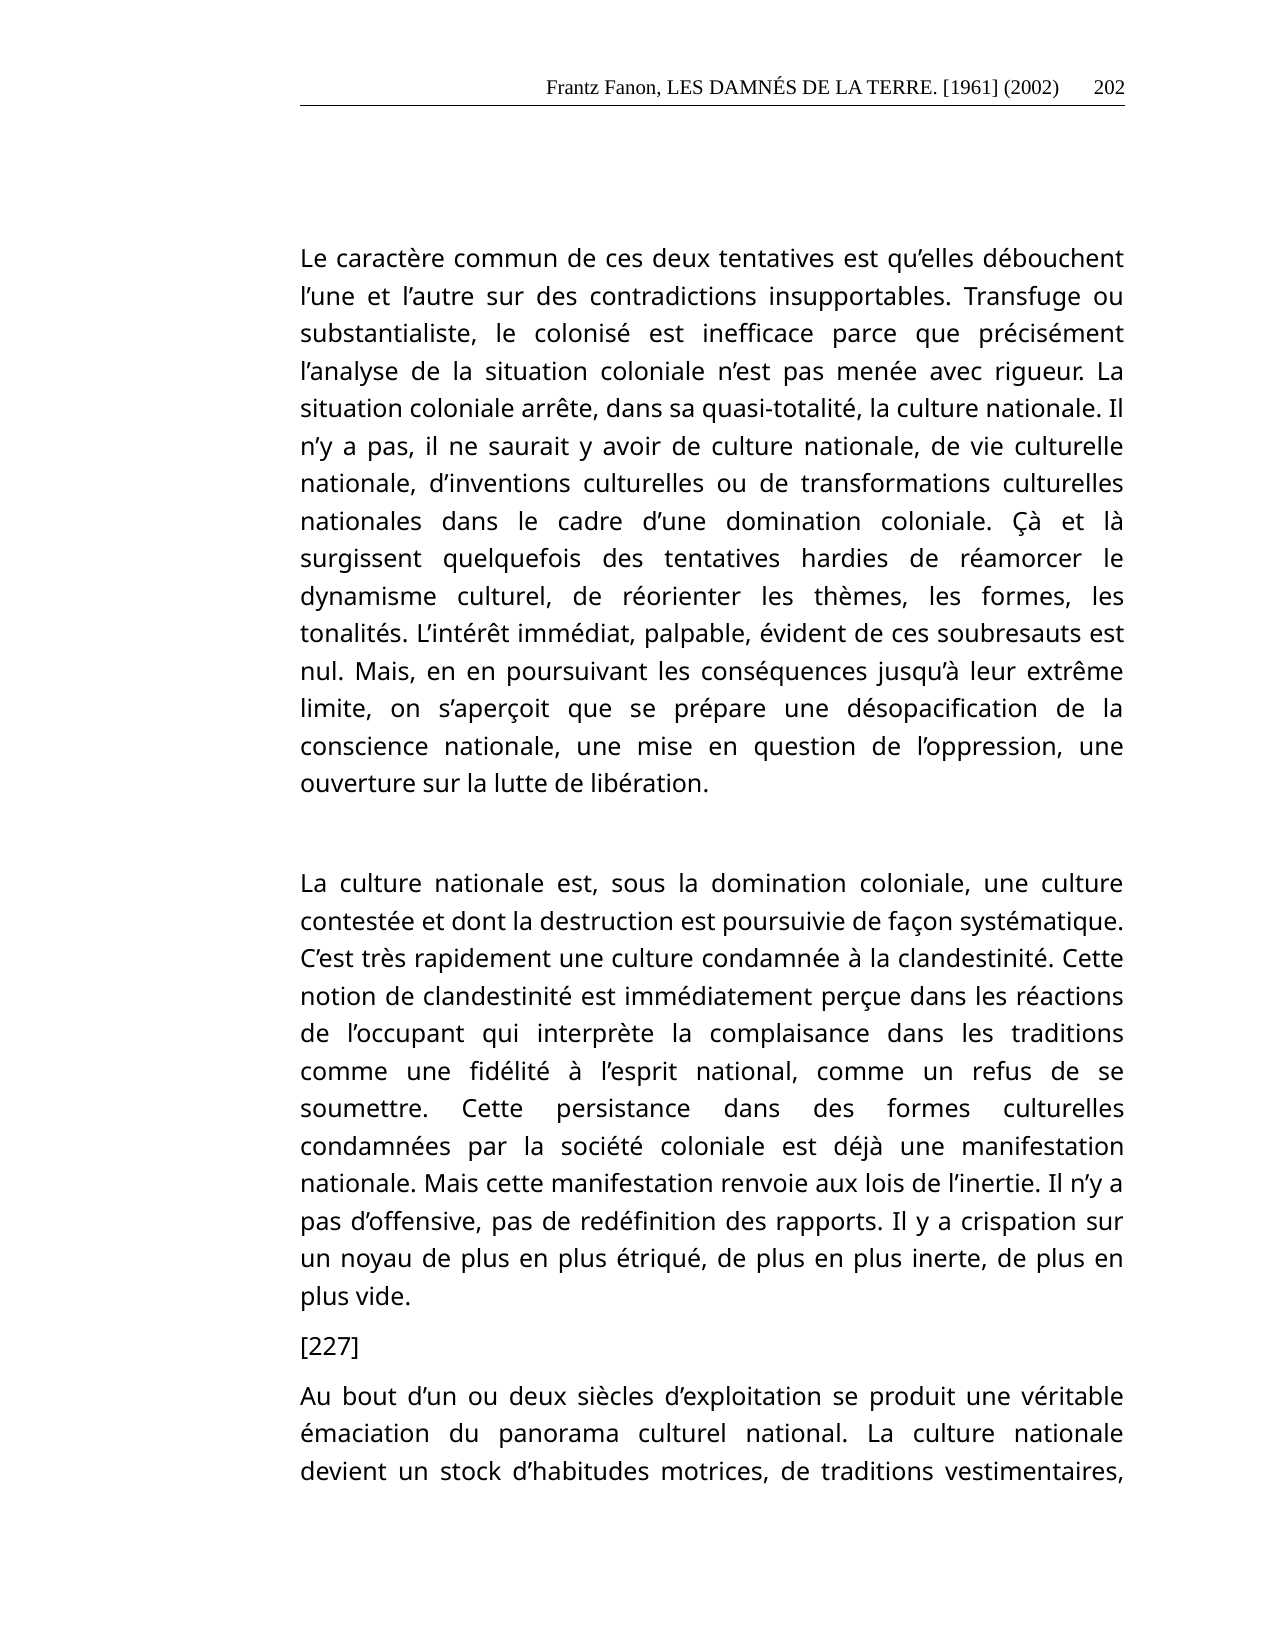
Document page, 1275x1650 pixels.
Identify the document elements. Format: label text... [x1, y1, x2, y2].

text Le caractère commun de ces deux tentatives est qu’elles débouchent l’une et l’autre sur des contradictions insupportables. Transfuge ou substantialiste, le colonisé est inefficace parce que précisément l’analyse de la situation coloniale n’est pas menée avec rigueur. La situation coloniale arrête, dans sa quasi-totalité, la culture nationale. Il n’y a pas, il ne saurait y avoir de culture nationale, de vie culturelle nationale, d’inventions culturelles ou de transformations culturelles nationales dans le cadre d’une domination coloniale. Çà et là surgissent quelquefois des tentatives hardies de réamorcer le dynamisme culturel, de réorienter les thèmes, les formes, les tonalités. L’intérêt immédiat, palpable, évident de ces soubresauts est nul. Mais, en en poursuivant les conséquences jusqu’à leur extrême limite, on s’aperçoit que se prépare une désopacification de la conscience nationale, une mise en question de l’oppression, une ouverture sur la lutte de libération. [300, 237, 1125, 800]
text La culture nationale est, sous la domination coloniale, une culture contestée et dont la destruction est poursuivie de façon systématique. C’est très rapidement une culture condamnée à la clandestinité. Cette notion de clandestinité est immédiatement perçue dans les réactions de l’occupant qui interprète la complaisance dans les traditions comme une fidélité à l’esprit national, comme un refus de se soumettre. Cette persistance dans des formes culturelles condamnées par la société coloniale est déjà une manifestation nationale. Mais cette manifestation renvoie aux lois de l’inertie. Il n’y a pas d’offensive, pas de redéfinition des rapports. Il y a crispation sur un noyau de plus en plus étriqué, de plus en plus inerte, de plus en plus vide. [300, 862, 1125, 1312]
text Au bout d’un ou deux siècles d’exploitation se produit une véritable émaciation du panorama culturel national. La culture nationale devient un stock d’habitudes motrices, de traditions vestimentaires, [300, 1375, 1125, 1487]
text [227] [300, 1325, 1125, 1362]
